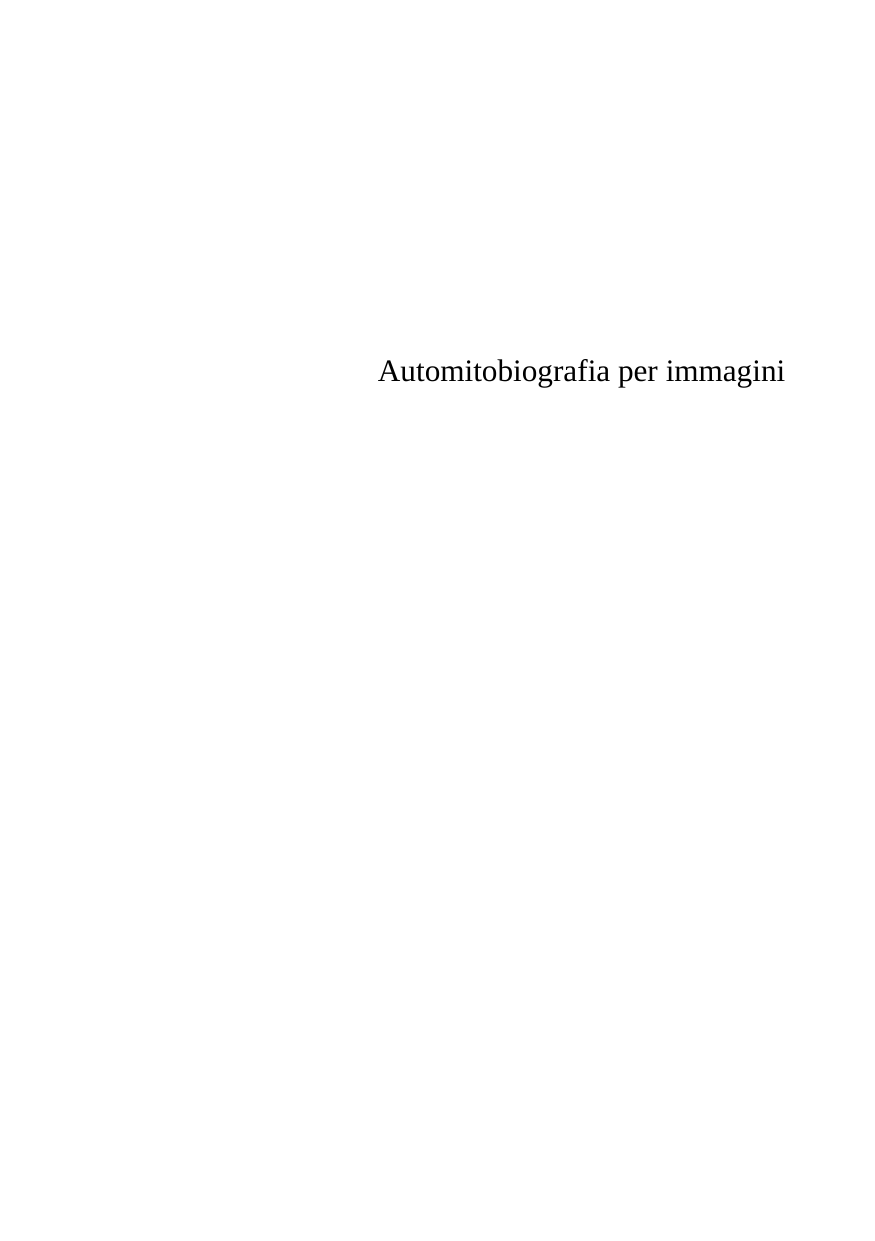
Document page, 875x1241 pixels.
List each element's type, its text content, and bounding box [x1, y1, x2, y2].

subtitle Automitobiografia per immagini [118, 352, 786, 388]
